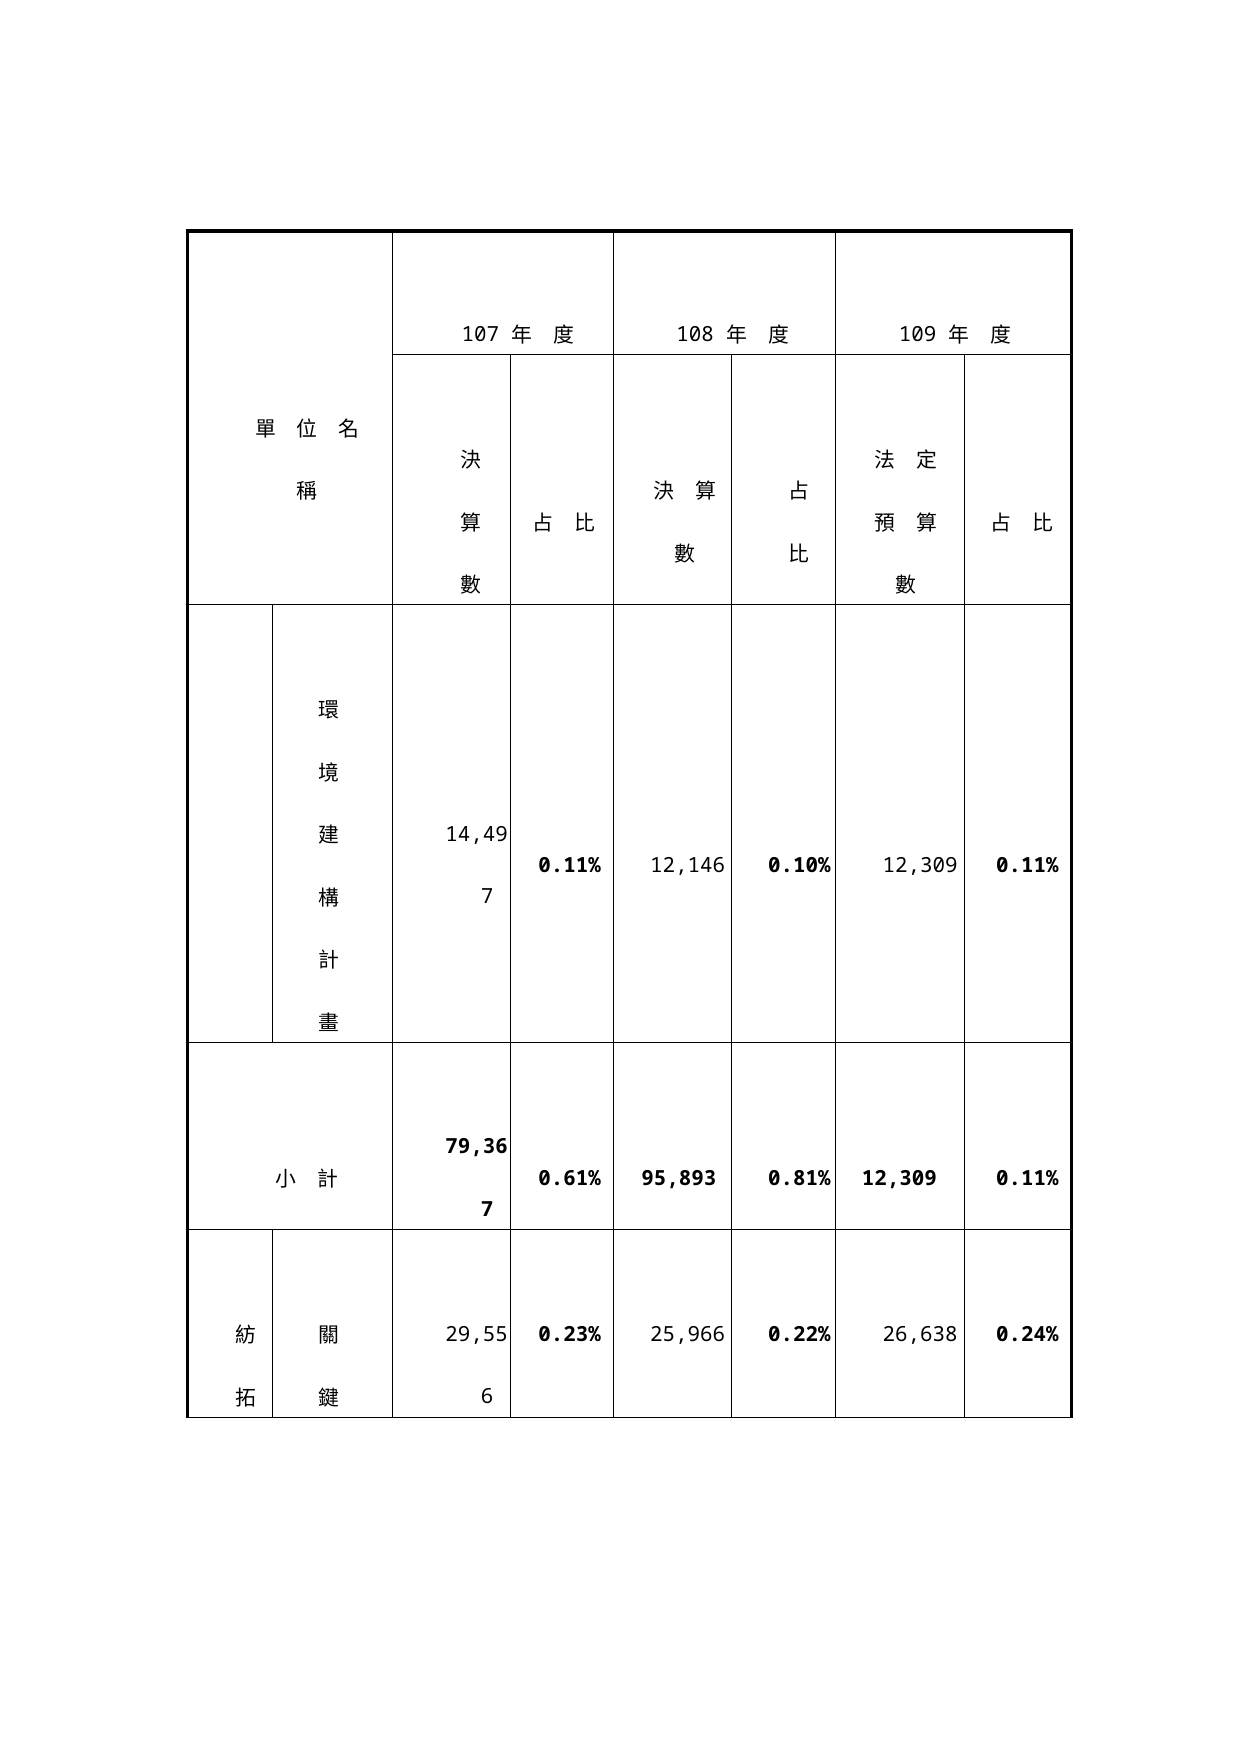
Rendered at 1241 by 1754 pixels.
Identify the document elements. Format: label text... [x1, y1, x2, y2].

table_cell 決算數 [614, 355, 731, 604]
table_cell 0.11% [965, 605, 1070, 1042]
table_header 107年度 [393, 233, 613, 354]
table_header 109年度 [836, 233, 1070, 354]
table_cell 占比 [511, 355, 613, 604]
table_cell 12,309 [836, 605, 964, 1042]
table_header 108年度 [614, 233, 835, 354]
table_cell 占比 [732, 355, 835, 604]
table_cell 關鍵 [273, 1230, 392, 1417]
table_header 單位名稱 [189, 233, 392, 604]
table_cell 0.61% [511, 1043, 613, 1229]
table_cell 紡拓 [189, 1230, 272, 1417]
table_cell 14,497 [393, 605, 510, 1042]
table_cell 0.11% [511, 605, 613, 1042]
table_cell 29,556 [393, 1230, 510, 1417]
table_cell 0.24% [965, 1230, 1070, 1417]
table_cell 12,146 [614, 605, 731, 1042]
table_cell 0.23% [511, 1230, 613, 1417]
table_cell 95,893 [614, 1043, 731, 1229]
table_cell 0.81% [732, 1043, 835, 1229]
table_cell [189, 605, 272, 1042]
table_cell 26,638 [836, 1230, 964, 1417]
table_cell 0.11% [965, 1043, 1070, 1229]
table_cell 12,309 [836, 1043, 964, 1229]
table_cell 法定預算數 [836, 355, 964, 604]
table_cell 0.10% [732, 605, 835, 1042]
table_cell 環境建構計畫 [273, 605, 392, 1042]
table_cell 決算數 [393, 355, 510, 604]
table_cell 0.22% [732, 1230, 835, 1417]
table_cell 79,367 [393, 1043, 510, 1229]
table_cell 小計 [189, 1043, 392, 1229]
table_cell 25,966 [614, 1230, 731, 1417]
table_cell 占比 [965, 355, 1070, 604]
